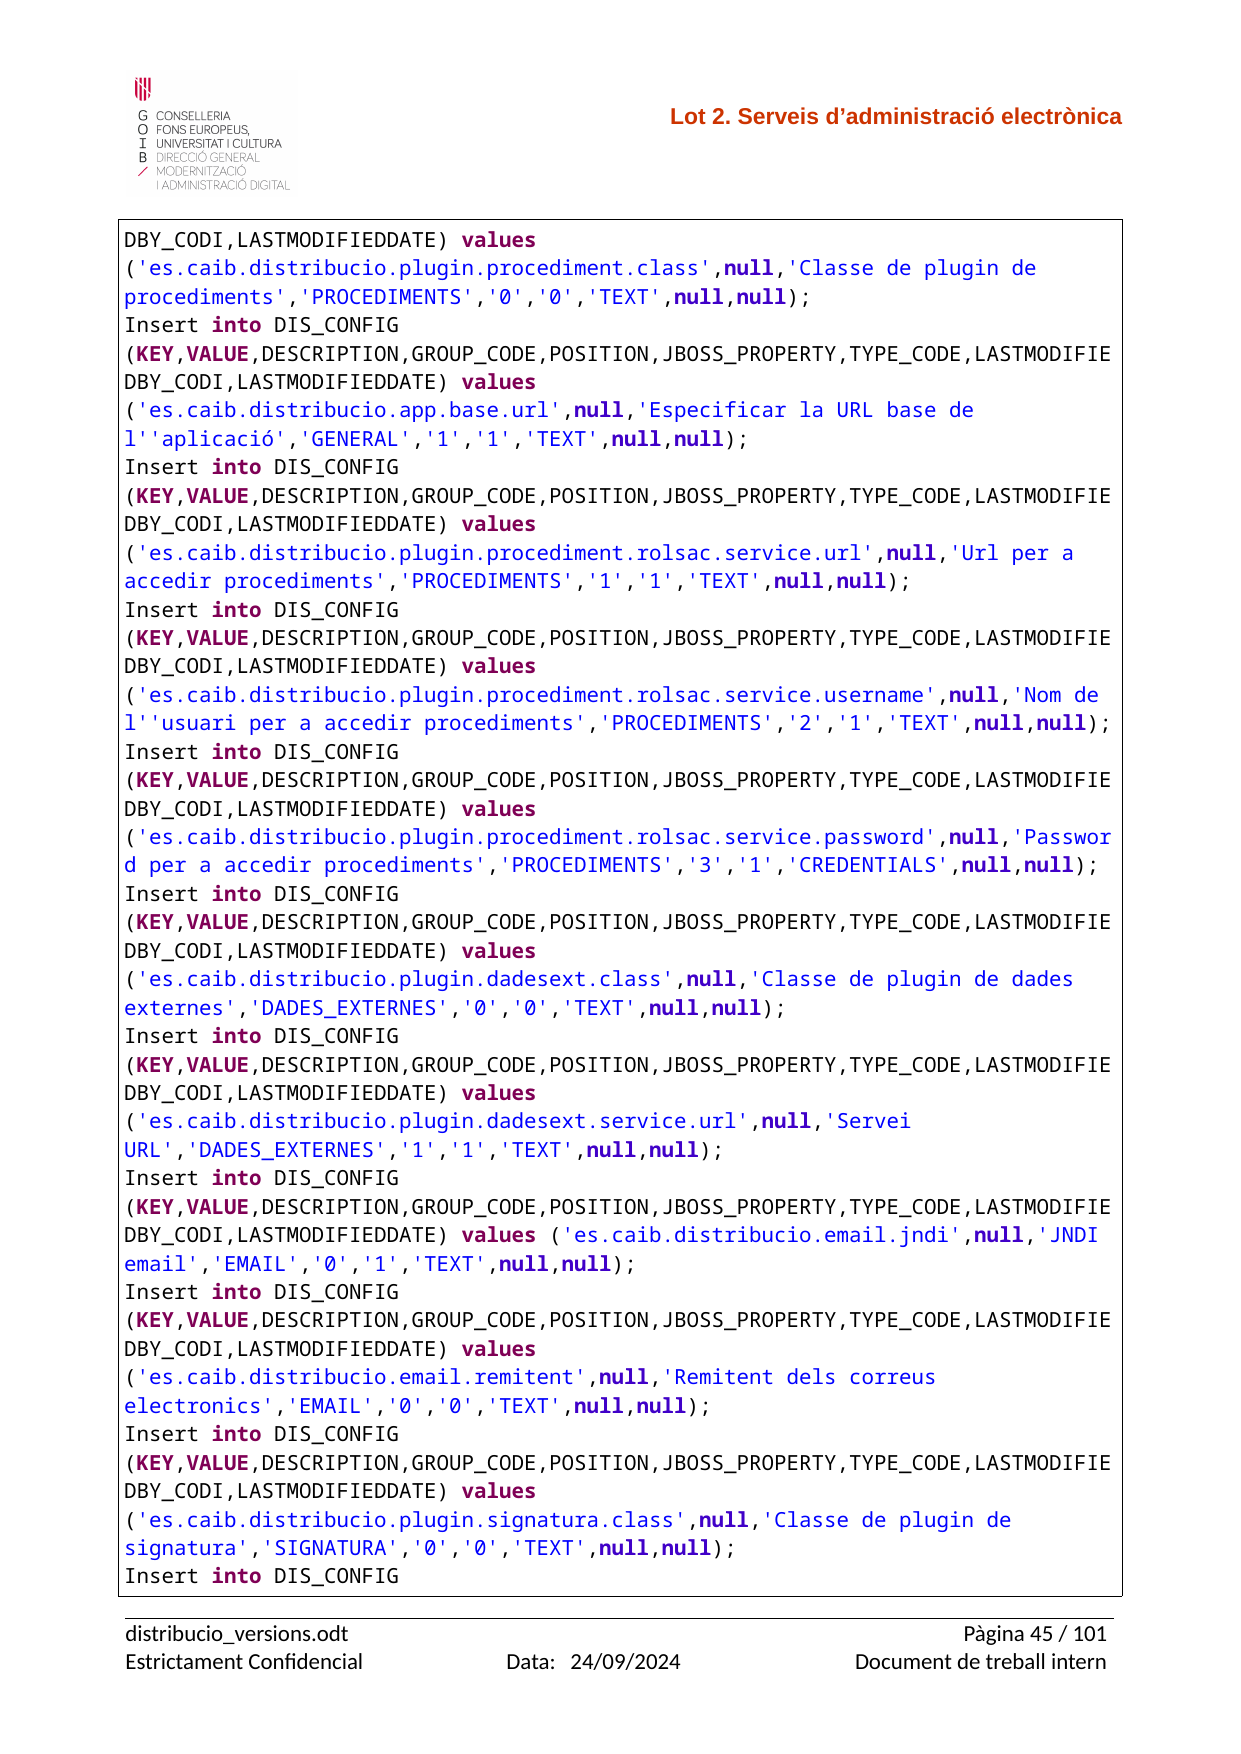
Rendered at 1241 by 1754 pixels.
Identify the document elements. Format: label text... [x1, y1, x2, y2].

table_header DBY_CODI,LASTMODIFIEDDATE) values ('es.caib.distribucio.plugin.procediment.class',null,'Classe de plugin de procediments','PROCEDIMENTS','0','0','TEXT',null,null); Insert into DIS_CONFIG (KEY,VALUE,DESCRIPTION,GROUP_CODE,POSITION,JBOSS_PROPERTY,TYPE_CODE,LASTMODIFIEDBY_CODI,LASTMODIFIEDDATE) values ('es.caib.distribucio.app.base.url',null,'Especificar la URL base de l''aplicació','GENERAL','1','1','TEXT',null,null); Insert into DIS_CONFIG (KEY,VALUE,DESCRIPTION,GROUP_CODE,POSITION,JBOSS_PROPERTY,TYPE_CODE,LASTMODIFIEDBY_CODI,LASTMODIFIEDDATE) values ('es.caib.distribucio.plugin.procediment.rolsac.service.url',null,'Url per a accedir procediments','PROCEDIMENTS','1','1','TEXT',null,null); Insert into DIS_CONFIG (KEY,VALUE,DESCRIPTION,GROUP_CODE,POSITION,JBOSS_PROPERTY,TYPE_CODE,LASTMODIFIEDBY_CODI,LASTMODIFIEDDATE) values ('es.caib.distribucio.plugin.procediment.rolsac.service.username',null,'Nom de l''usuari per a accedir procediments','PROCEDIMENTS','2','1','TEXT',null,null); Insert into DIS_CONFIG (KEY,VALUE,DESCRIPTION,GROUP_CODE,POSITION,JBOSS_PROPERTY,TYPE_CODE,LASTMODIFIEDBY_CODI,LASTMODIFIEDDATE) values ('es.caib.distribucio.plugin.procediment.rolsac.service.password',null,'Password per a accedir procediments','PROCEDIMENTS','3','1','CREDENTIALS',null,null); Insert into DIS_CONFIG (KEY,VALUE,DESCRIPTION,GROUP_CODE,POSITION,JBOSS_PROPERTY,TYPE_CODE,LASTMODIFIEDBY_CODI,LASTMODIFIEDDATE) values ('es.caib.distribucio.plugin.dadesext.class',null,'Classe de plugin de dades externes','DADES_EXTERNES','0','0','TEXT',null,null); Insert into DIS_CONFIG (KEY,VALUE,DESCRIPTION,GROUP_CODE,POSITION,JBOSS_PROPERTY,TYPE_CODE,LASTMODIFIEDBY_CODI,LASTMODIFIEDDATE) values ('es.caib.distribucio.plugin.dadesext.service.url',null,'Servei URL','DADES_EXTERNES','1','1','TEXT',null,null); Insert into DIS_CONFIG (KEY,VALUE,DESCRIPTION,GROUP_CODE,POSITION,JBOSS_PROPERTY,TYPE_CODE,LASTMODIFIEDBY_CODI,LASTMODIFIEDDATE) values ('es.caib.distribucio.email.jndi',null,'JNDI email','EMAIL','0','1','TEXT',null,null); Insert into DIS_CONFIG (KEY,VALUE,DESCRIPTION,GROUP_CODE,POSITION,JBOSS_PROPERTY,TYPE_CODE,LASTMODIFIEDBY_CODI,LASTMODIFIEDDATE) values ('es.caib.distribucio.email.remitent',null,'Remitent dels correus electronics','EMAIL','0','0','TEXT',null,null); Insert into DIS_CONFIG (KEY,VALUE,DESCRIPTION,GROUP_CODE,POSITION,JBOSS_PROPERTY,TYPE_CODE,LASTMODIFIEDBY_CODI,LASTMODIFIEDDATE) values ('es.caib.distribucio.plugin.signatura.class',null,'Classe de plugin de signatura','SIGNATURA','0','0','TEXT',null,null); Insert into DIS_CONFIG [119, 220, 1122, 1596]
picture [126, 70, 299, 197]
